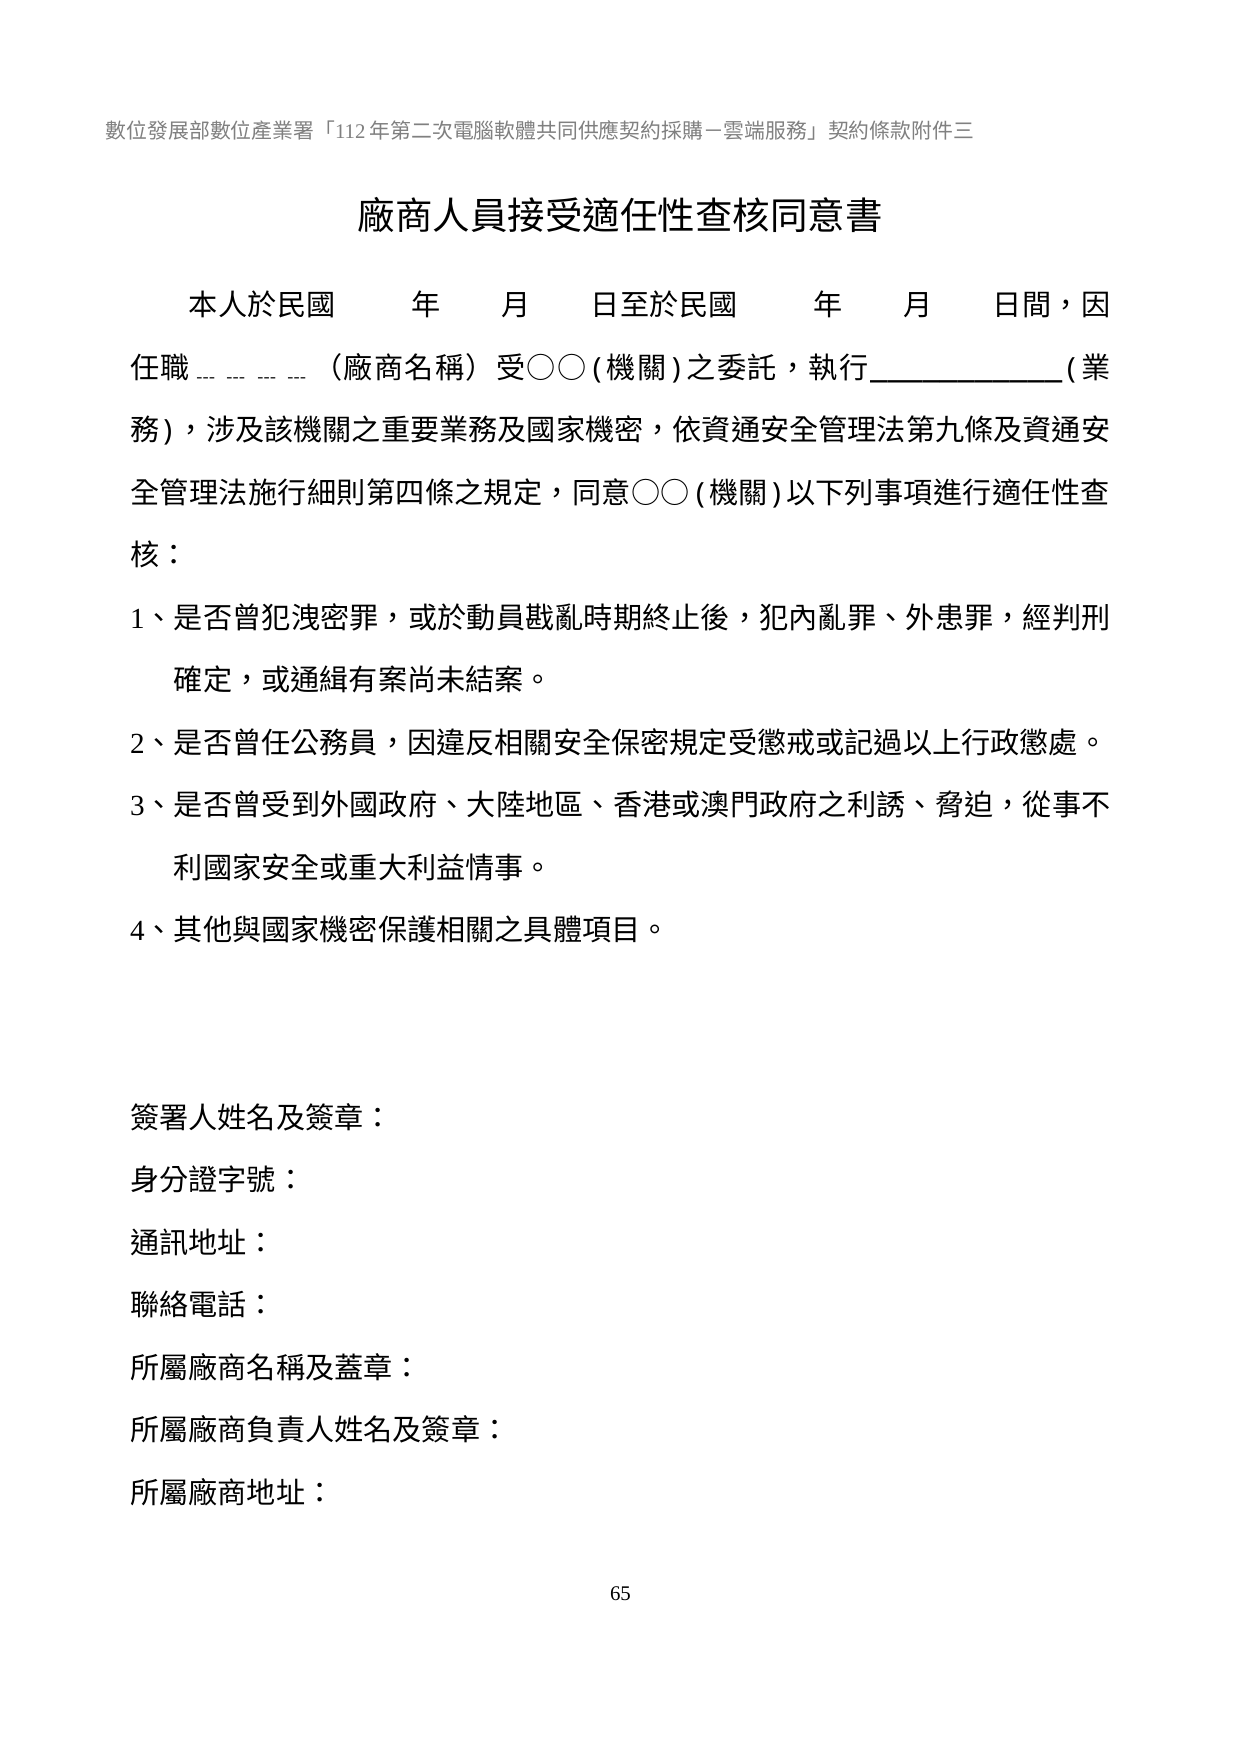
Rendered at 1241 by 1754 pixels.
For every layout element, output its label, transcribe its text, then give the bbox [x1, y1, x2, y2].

text [91, 97, 1010, 161]
text 聯絡電話： [130, 1261, 1110, 1324]
text 身分證字號： [130, 1136, 1110, 1199]
text 簽署人姓名及簽章： [130, 1074, 1110, 1136]
text 2、是否曾任公務員，因違反相關安全保密規定受懲戒或記過以上行政懲處。 [130, 699, 1110, 761]
text 4、其他與國家機密保護相關之具體項目。 [130, 886, 1110, 949]
text 本人於民國 年 月 日至於民國 年 月 日間，因任職﹍﹍﹍﹍（廠商名稱）受○○(機關)之委託，執行___________(業務)，涉及該機關之重要業務及國家機密，依資通安全管理法第九條及資通安全管理法施行細則第四條之規定，同意○○(機關)以下列事項進行適任性查核： [130, 261, 1110, 574]
text 所屬廠商負責人姓名及簽章： [130, 1386, 1110, 1449]
text 數位發展部數位產業署「112年第二次電腦軟體共同供應契約採購－雲端服務」契約條款附件三 [106, 105, 995, 146]
text 1、是否曾犯洩密罪，或於動員戡亂時期終止後，犯內亂罪、外患罪，經判刑確定，或通緝有案尚未結案。 [130, 574, 1110, 699]
text 通訊地址： [130, 1199, 1110, 1261]
text 3、是否曾受到外國政府、大陸地區、香港或澳門政府之利誘、脅迫，從事不利國家安全或重大利益情事。 [130, 761, 1110, 886]
text 所屬廠商地址： [130, 1449, 1110, 1511]
text 廠商人員接受適任性查核同意書 [130, 172, 1110, 234]
text 所屬廠商名稱及蓋章： [130, 1324, 1110, 1386]
